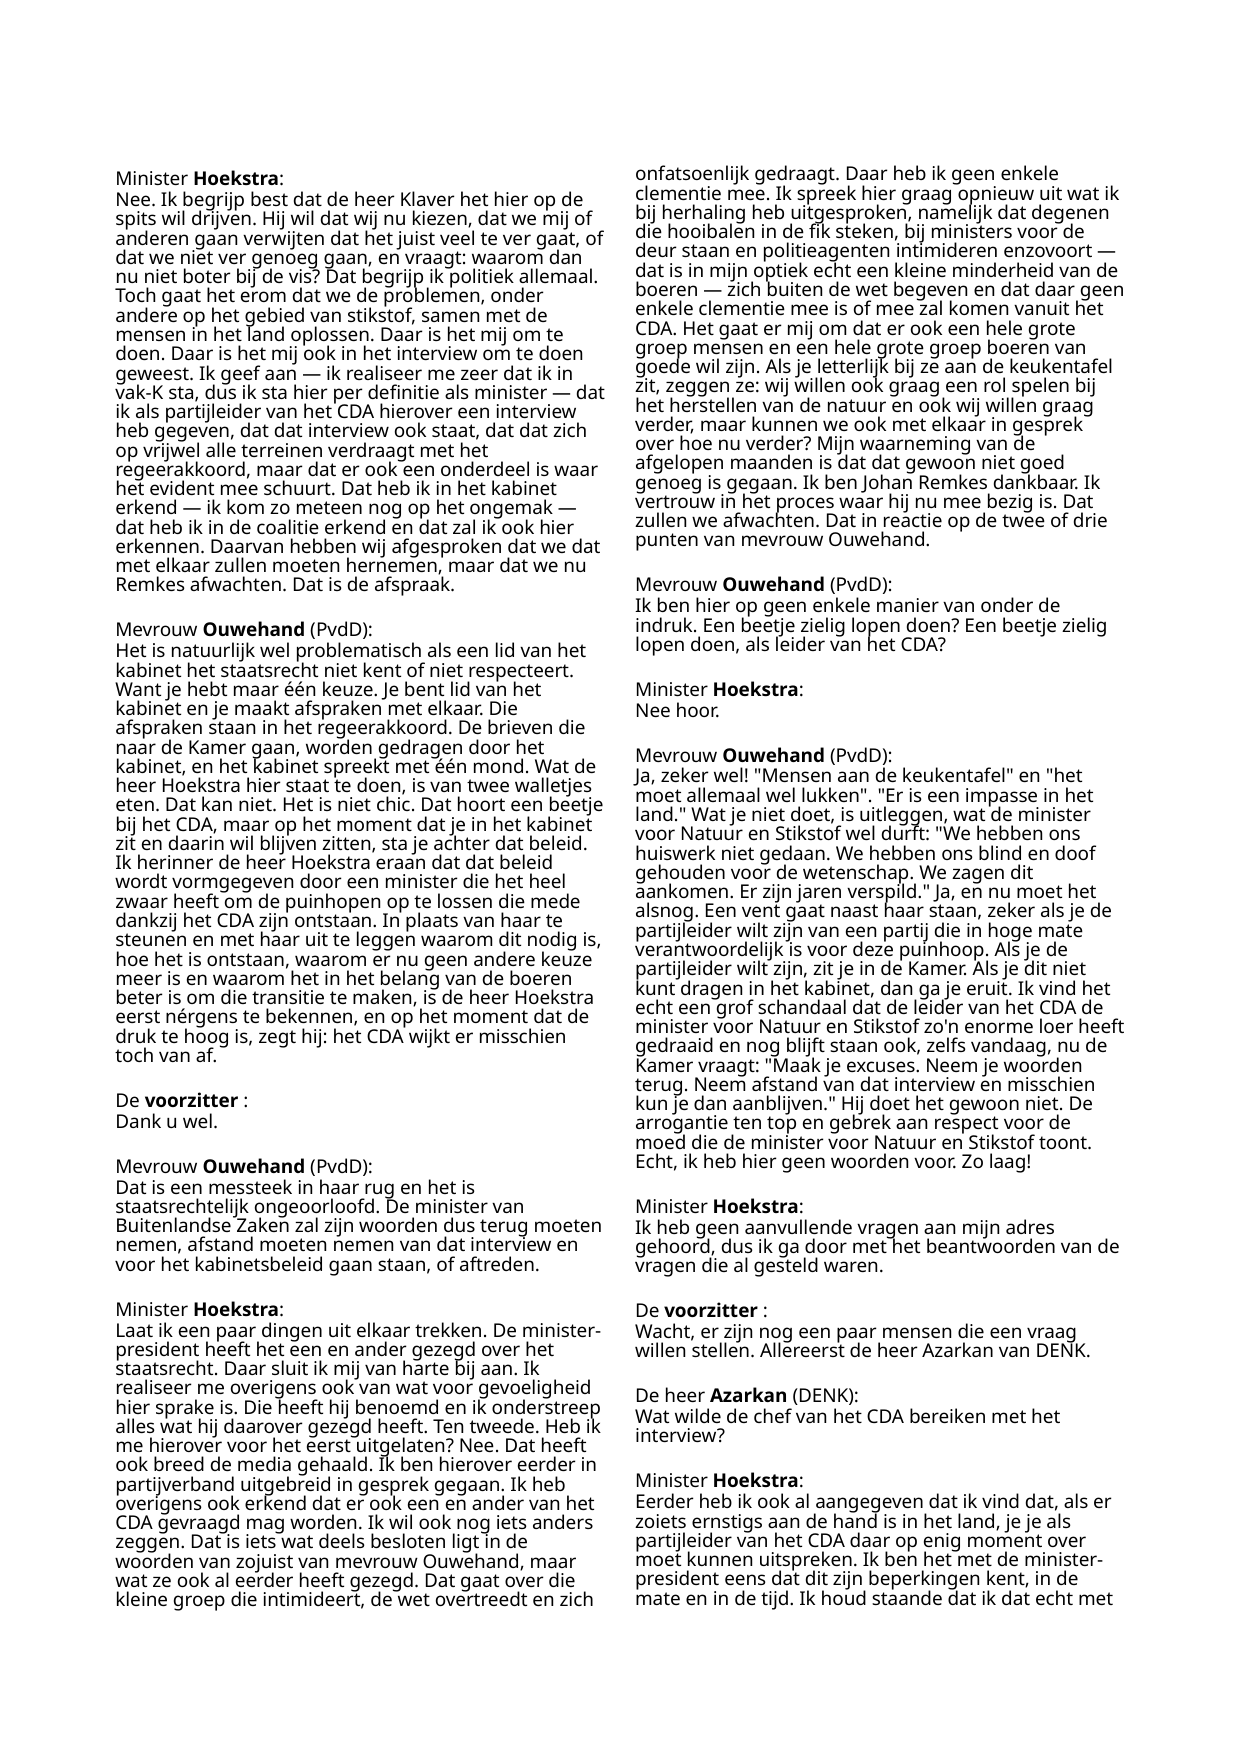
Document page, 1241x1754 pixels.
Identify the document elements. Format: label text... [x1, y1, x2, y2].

text Eerder heb ik ook al aangegeven dat ik vind dat, als er zoiets ernstigs aan de hand is in het land, je je als partijleider van het CDA daar op enig moment over moet kunnen uitspreken. Ik ben het met de minister-president eens dat dit zijn beperkingen kent, in de mate en in de tijd. Ik houd staande dat ik dat echt met [635, 1493, 1125, 1609]
text Mevrouw Ouwehand (PvdD): [115, 617, 605, 642]
text De voorzitter : [635, 1297, 1125, 1323]
text onfatsoenlijk gedraagt. Daar heb ik geen enkele clementie mee. Ik spreek hier graag opnieuw uit wat ik bij herhaling heb uitgesproken, namelijk dat degenen die hooibalen in de fik steken, bij ministers voor de deur staan en politieagenten intimideren enzovoort — dat is in mijn optiek echt een kleine minderheid van de boeren — zich buiten de wet begeven en dat daar geen enkele clementie mee is of mee zal komen vanuit het CDA. Het gaat er mij om dat er ook een hele grote groep mensen en een hele grote groep boeren van goede wil zijn. Als je letterlijk bij ze aan de keukentafel zit, zeggen ze: wij willen ook graag een rol spelen bij het herstellen van de natuur en ook wij willen graag verder, maar kunnen we ook met elkaar in gesprek over hoe nu verder? Mijn waarneming van de afgelopen maanden is dat dat gewoon niet goed genoeg is gegaan. Ik ben Johan Remkes dankbaar. Ik vertrouw in het proces waar hij nu mee bezig is. Dat zullen we afwachten. Dat in reactie op de twee of drie punten van mevrouw Ouwehand. [635, 165, 1125, 551]
text Wacht, er zijn nog een paar mensen die een vraag willen stellen. Allereerst de heer Azarkan van DENK. [635, 1323, 1125, 1362]
text Minister Hoekstra: [115, 165, 605, 191]
text Dat is een messteek in haar rug en het is staatsrechtelijk ongeoorloofd. De minister van Buitenlandse Zaken zal zijn woorden dus terug moeten nemen, afstand moeten nemen van dat interview en voor het kabinetsbeleid gaan staan, of aftreden. [115, 1179, 605, 1275]
text De heer Azarkan (DENK): [635, 1382, 1125, 1408]
text Mevrouw Ouwehand (PvdD): [115, 1153, 605, 1179]
text Minister Hoekstra: [635, 1468, 1125, 1493]
text Minister Hoekstra: [635, 1193, 1125, 1219]
text Minister Hoekstra: [115, 1296, 605, 1322]
text Ik heb geen aanvullende vragen aan mijn adres gehoord, dus ik ga door met het beantwoorden van de vragen die al gesteld waren. [635, 1219, 1125, 1277]
text Wat wilde de chef van het CDA bereiken met het interview? [635, 1408, 1125, 1447]
text De voorzitter : [115, 1087, 605, 1113]
text Mevrouw Ouwehand (PvdD): [635, 742, 1125, 767]
text Mevrouw Ouwehand (PvdD): [635, 572, 1125, 597]
text Het is natuurlijk wel problematisch als een lid van het kabinet het staatsrecht niet kent of niet respecteert. Want je hebt maar één keuze. Je bent lid van het kabinet en je maakt afspraken met elkaar. Die afspraken staan in het regeerakkoord. De brieven die naar de Kamer gaan, worden gedragen door het kabinet, en het kabinet spreekt met één mond. Wat de heer Hoekstra hier staat te doen, is van twee walletjes eten. Dat kan niet. Het is niet chic. Dat hoort een beetje bij het CDA, maar op het moment dat je in het kabinet zit en daarin wil blijven zitten, sta je achter dat beleid. Ik herinner de heer Hoekstra eraan dat dat beleid wordt vormgegeven door een minister die het heel zwaar heeft om de puinhopen op te lossen die mede dankzij het CDA zijn ontstaan. In plaats van haar te steunen en met haar uit te leggen waarom dit nodig is, hoe het is ontstaan, waarom er nu geen andere keuze meer is en waarom het in het belang van de boeren beter is om die transitie te maken, is de heer Hoekstra eerst nérgens te bekennen, en op het moment dat de druk te hoog is, zegt hij: het CDA wijkt er misschien toch van af. [115, 642, 605, 1066]
text Laat ik een paar dingen uit elkaar trekken. De minister-president heeft het een en ander gezegd over het staatsrecht. Daar sluit ik mij van harte bij aan. Ik realiseer me overigens ook van wat voor gevoeligheid hier sprake is. Die heeft hij benoemd en ik onderstreep alles wat hij daarover gezegd heeft. Ten tweede. Heb ik me hierover voor het eerst uitgelaten? Nee. Dat heeft ook breed de media gehaald. Ik ben hierover eerder in partijverband uitgebreid in gesprek gegaan. Ik heb overigens ook erkend dat er ook een en ander van het CDA gevraagd mag worden. Ik wil ook nog iets anders zeggen. Dat is iets wat deels besloten ligt in de woorden van zojuist van mevrouw Ouwehand, maar wat ze ook al eerder heeft gezegd. Dat gaat over die kleine groep die intimideert, de wet overtreedt en zich [115, 1322, 605, 1611]
text Nee. Ik begrijp best dat de heer Klaver het hier op de spits wil drijven. Hij wil dat wij nu kiezen, dat we mij of anderen gaan verwijten dat het juist veel te ver gaat, of dat we niet ver genoeg gaan, en vraagt: waarom dan nu niet boter bij de vis? Dat begrijp ik politiek allemaal. Toch gaat het erom dat we de problemen, onder andere op het gebied van stikstof, samen met de mensen in het land oplossen. Daar is het mij om te doen. Daar is het mij ook in het interview om te doen geweest. Ik geef aan — ik realiseer me zeer dat ik in vak-K sta, dus ik sta hier per definitie als minister — dat ik als partijleider van het CDA hierover een interview heb gegeven, dat dat interview ook staat, dat dat zich op vrijwel alle terreinen verdraagt met het regeerakkoord, maar dat er ook een onderdeel is waar het evident mee schuurt. Dat heb ik in het kabinet erkend — ik kom zo meteen nog op het ongemak — dat heb ik in de coalitie erkend en dat zal ik ook hier erkennen. Daarvan hebben wij afgesproken dat we dat met elkaar zullen moeten hernemen, maar dat we nu Remkes afwachten. Dat is de afspraak. [115, 191, 605, 596]
text Minister Hoekstra: [635, 676, 1125, 702]
text Dank u wel. [115, 1113, 605, 1132]
text Ik ben hier op geen enkele manier van onder de indruk. Een beetje zielig lopen doen? Een beetje zielig lopen doen, als leider van het CDA? [635, 597, 1125, 655]
text Nee hoor. [635, 702, 1125, 721]
text Ja, zeker wel! "Mensen aan de keukentafel" en "het moet allemaal wel lukken". "Er is een impasse in het land." Wat je niet doet, is uitleggen, wat de minister voor Natuur en Stikstof wel durft: "We hebben ons huiswerk niet gedaan. We hebben ons blind en doof gehouden voor de wetenschap. We zagen dit aankomen. Er zijn jaren verspild." Ja, en nu moet het alsnog. Een vent gaat naast haar staan, zeker als je de partijleider wilt zijn van een partij die in hoge mate verantwoordelijk is voor deze puinhoop. Als je de partijleider wilt zijn, zit je in de Kamer. Als je dit niet kunt dragen in het kabinet, dan ga je eruit. Ik vind het echt een grof schandaal dat de leider van het CDA de minister voor Natuur en Stikstof zo'n enorme loer heeft gedraaid en nog blijft staan ook, zelfs vandaag, nu de Kamer vraagt: "Maak je excuses. Neem je woorden terug. Neem afstand van dat interview en misschien kun je dan aanblijven." Hij doet het gewoon niet. De arrogantie ten top en gebrek aan respect voor de moed die de minister voor Natuur en Stikstof toont. Echt, ik heb hier geen woorden voor. Zo laag! [635, 767, 1125, 1172]
